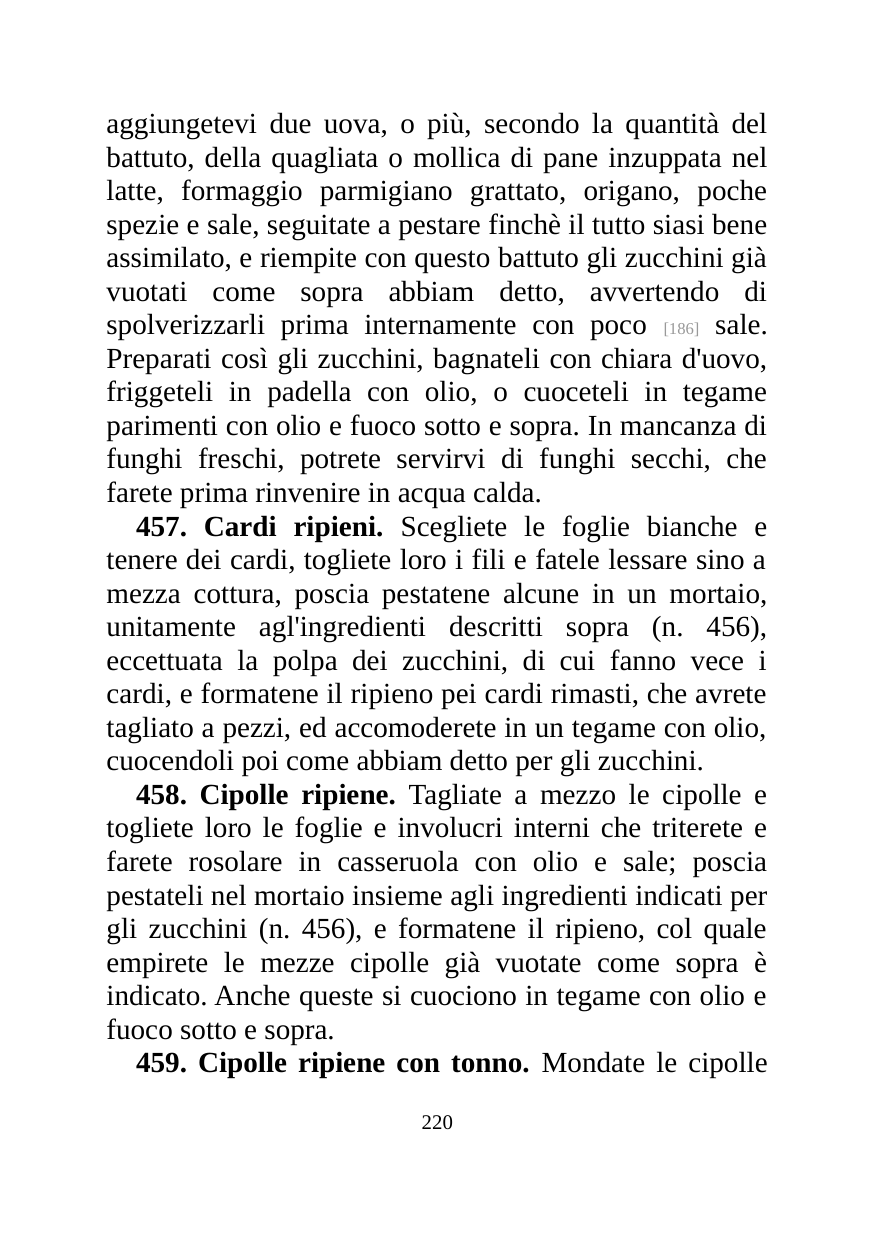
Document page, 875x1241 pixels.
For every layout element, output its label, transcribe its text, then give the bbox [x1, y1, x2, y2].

text 459. Cipolle ripiene con tonno. Mondate le cipolle [106, 1045, 768, 1079]
text aggiungetevi due uova, o più, secondo la quantità del battuto, della quagliata o mollica di pane inzuppata nel latte, formaggio parmigiano grattato, origano, poche spezie e sale, seguitate a pestare finchè il tutto siasi bene assimilato, e riempite con questo battuto gli zucchini già vuotati come sopra abbiam detto, avvertendo di spolverizzarli prima internamente con poco [186] sale. Preparati così gli zucchini, bagnateli con chiara d'uovo, friggeteli in padella con olio, o cuoceteli in tegame parimenti con olio e fuoco sotto e sopra. In mancanza di funghi freschi, potrete servirvi di funghi secchi, che farete prima rinvenire in acqua calda. [106, 106, 768, 509]
text 458. Cipolle ripiene. Tagliate a mezzo le cipolle e togliete loro le foglie e involucri interni che triterete e farete rosolare in casseruola con olio e sale; poscia pestateli nel mortaio insieme agli ingredienti indicati per gli zucchini (n. 456), e formatene il ripieno, col quale empirete le mezze cipolle già vuotate come sopra è indicato. Anche queste si cuociono in tegame con olio e fuoco sotto e sopra. [106, 777, 768, 1045]
text 457. Cardi ripieni. Scegliete le foglie bianche e tenere dei cardi, togliete loro i fili e fatele lessare sino a mezza cottura, poscia pestatene alcune in un mortaio, unitamente agl'ingredienti descritti sopra (n. 456), eccettuata la polpa dei zucchini, di cui fanno vece i cardi, e formatene il ripieno pei cardi rimasti, che avrete tagliato a pezzi, ed accomoderete in un tegame con olio, cuocendoli poi come abbiam detto per gli zucchini. [106, 509, 768, 777]
